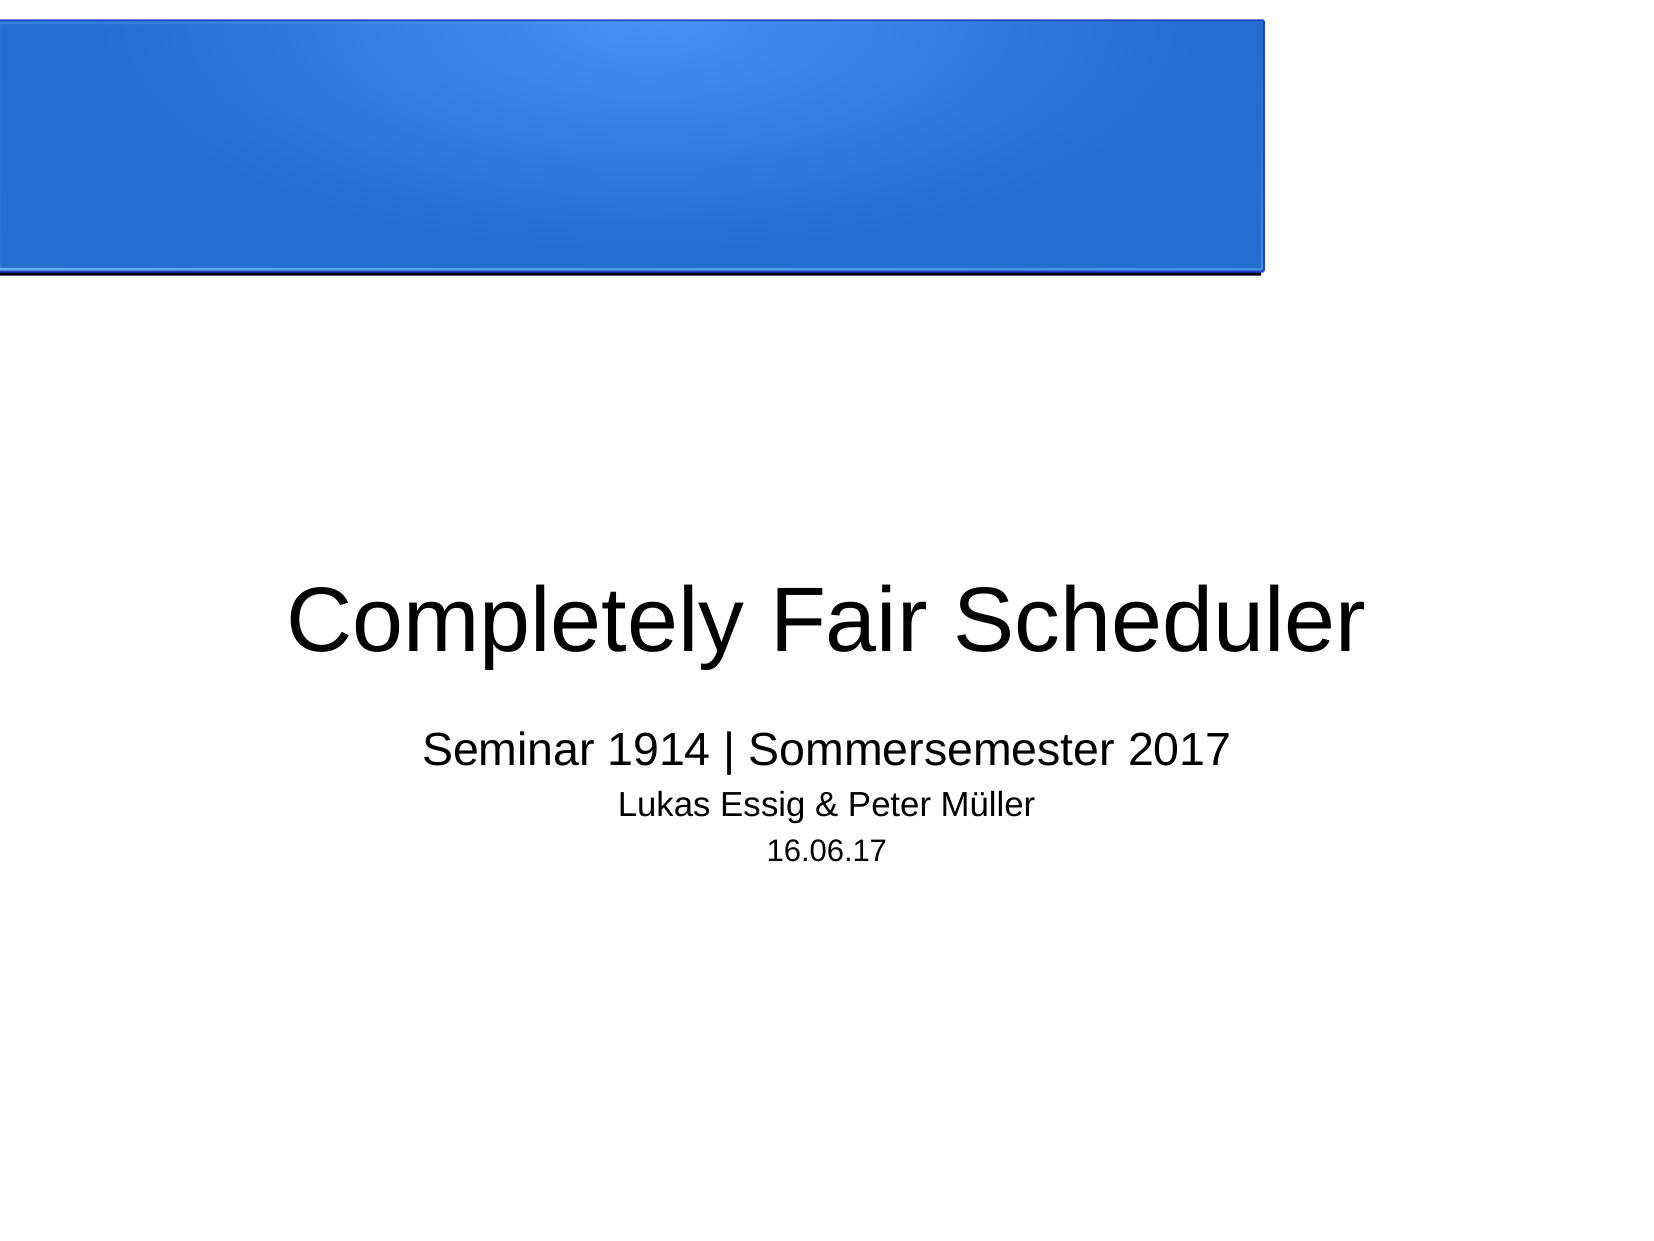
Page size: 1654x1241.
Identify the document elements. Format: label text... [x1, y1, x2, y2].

title Completely Fair Scheduler [250, 517, 1403, 723]
list Seminar 1914 | Sommersemester 2017 Lukas Essig & Peter Müller 16.06.17 [303, 723, 1350, 871]
